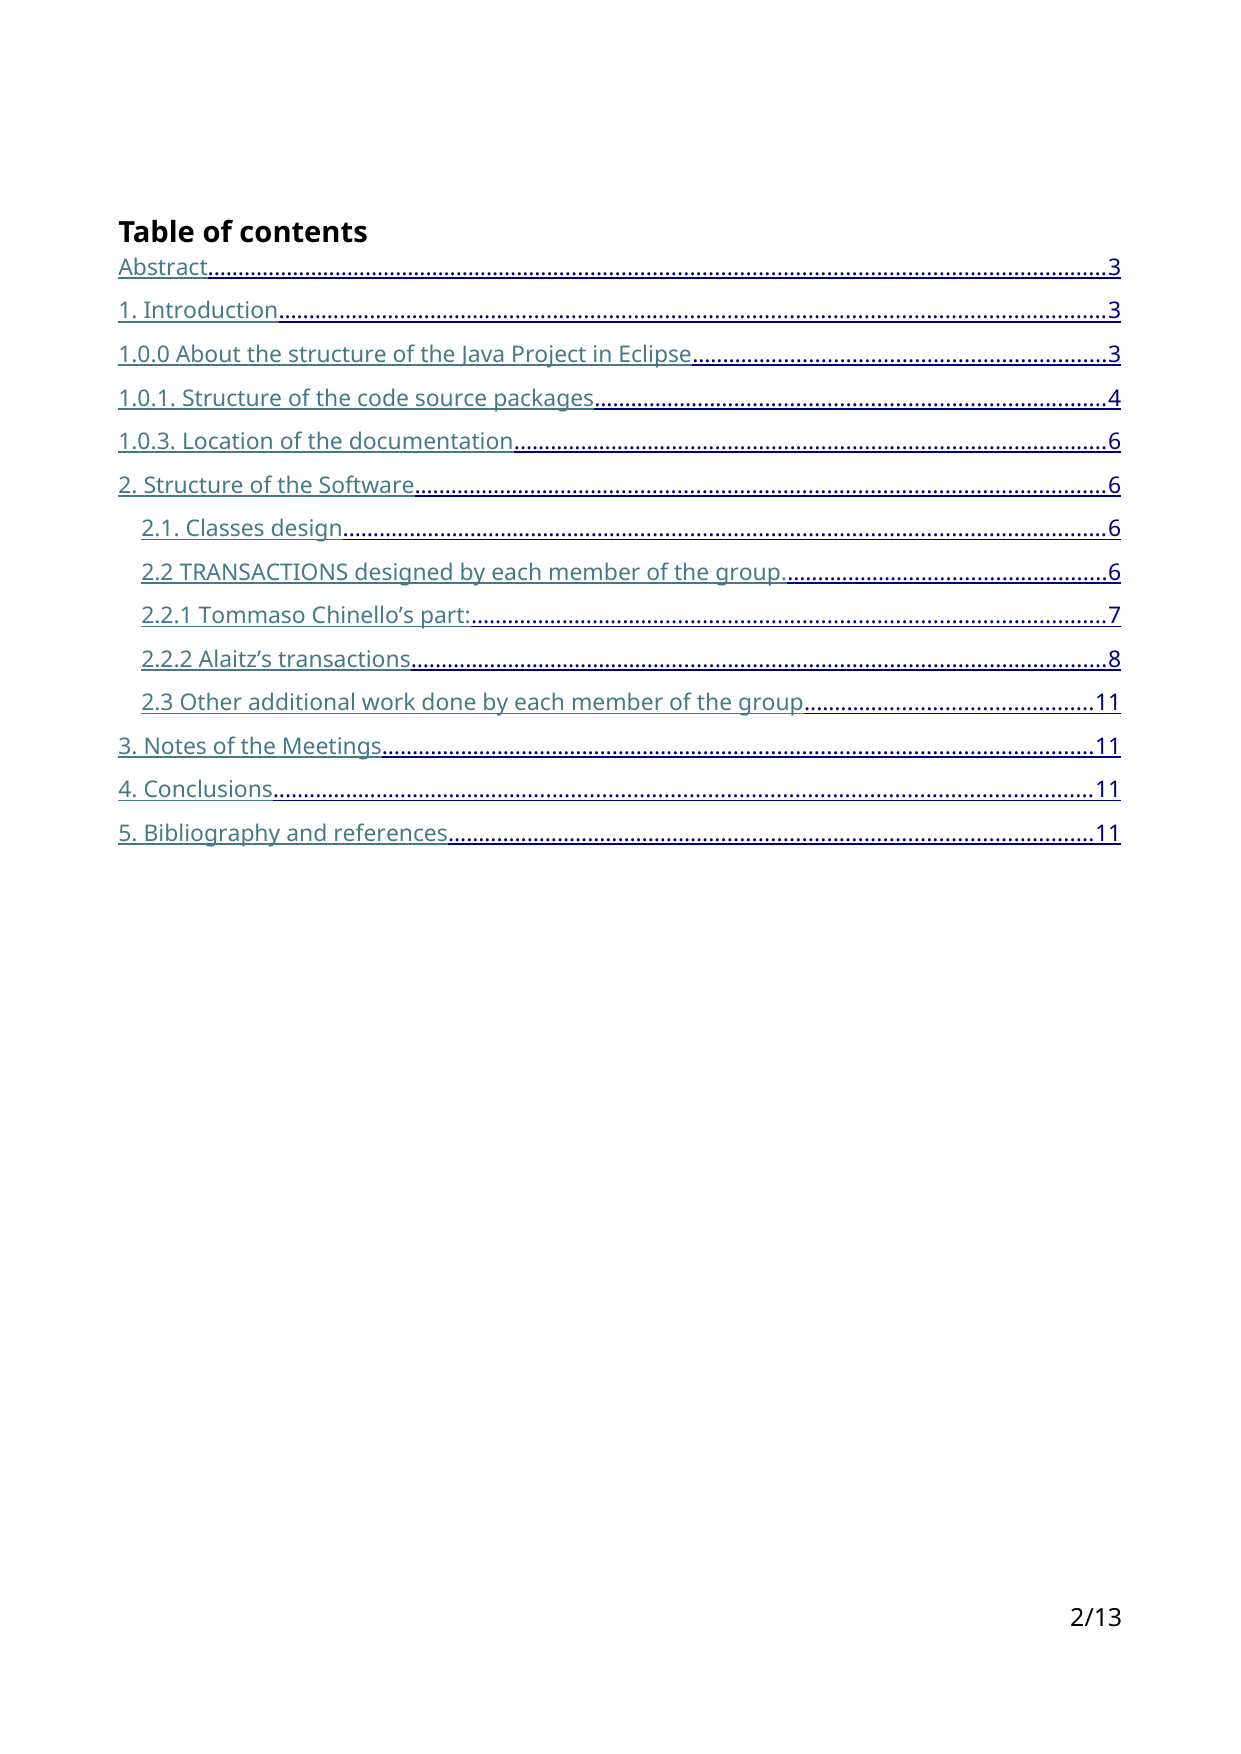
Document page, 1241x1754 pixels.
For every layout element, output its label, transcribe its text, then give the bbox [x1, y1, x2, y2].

text 2.2.2 Alaitz’s transactions 8 [141, 643, 1122, 674]
text 4. Conclusions 11 [118, 773, 1122, 805]
text 2.3 Other additional work done by each member of the group 11 [141, 686, 1122, 718]
text Table of contents [118, 211, 1122, 251]
text 1.0.3. Location of the documentation 6 [118, 425, 1122, 456]
text 3. Notes of the Meetings 11 [118, 730, 1122, 761]
text Abstract 3 [118, 251, 1122, 282]
text 5. Bibliography and references 11 [118, 817, 1122, 848]
text 1. Introduction 3 [118, 294, 1122, 326]
text 2.1. Classes design 6 [141, 512, 1122, 543]
text 2. Structure of the Software 6 [118, 469, 1122, 500]
text 1.0.0 About the structure of the Java Project in Eclipse 3 [118, 338, 1122, 369]
text 2.2 TRANSACTIONS designed by each member of the group. 6 [141, 556, 1122, 587]
text 2.2.1 Tommaso Chinello’s part: 7 [141, 599, 1122, 631]
text 1.0.1. Structure of the code source packages 4 [118, 382, 1122, 413]
